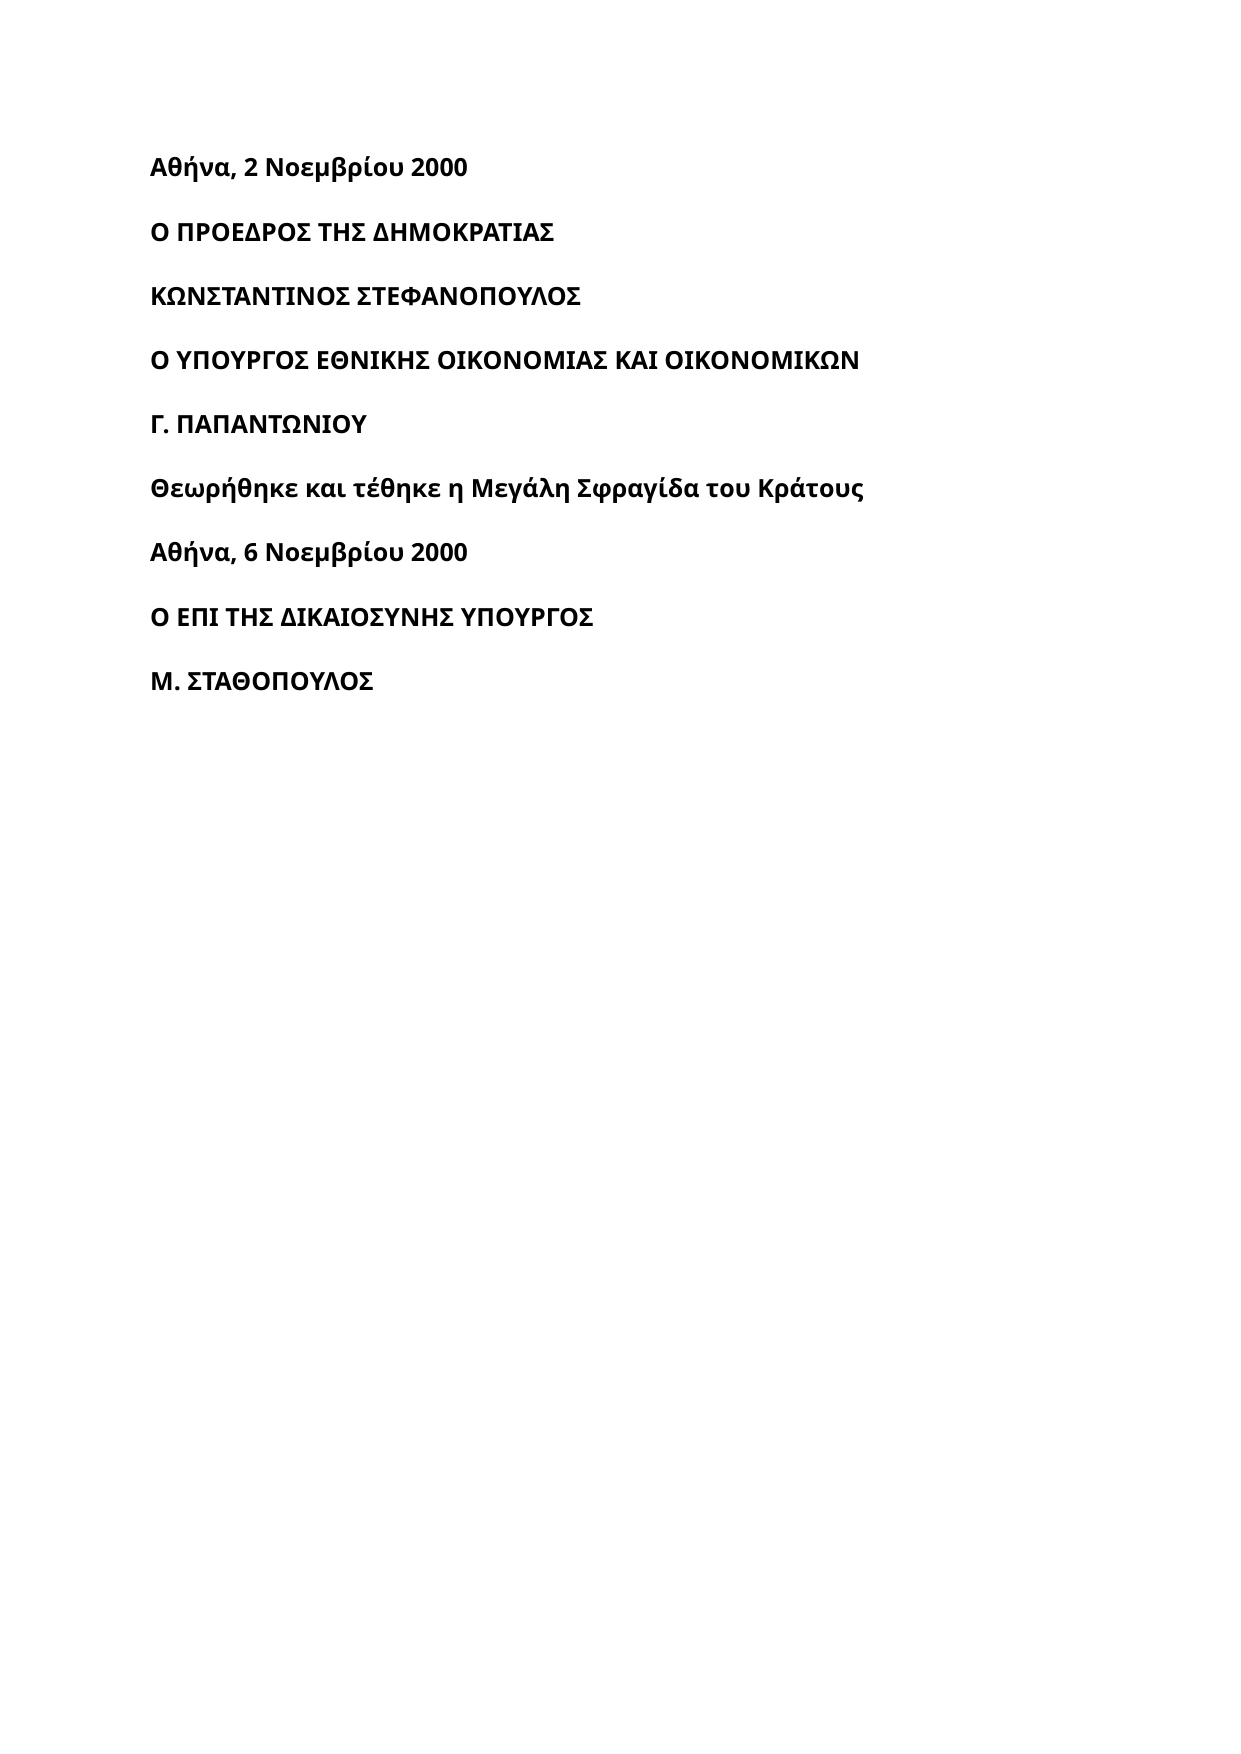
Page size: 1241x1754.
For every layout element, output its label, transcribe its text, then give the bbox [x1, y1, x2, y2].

text Ο ΠΡΟΕΔΡΟΣ ΤΗΣ ΔΗΜΟΚΡΑΤΙΑΣ [150, 214, 1090, 248]
text O ΥΠΟΥΡΓΟΣ ΕΘΝΙΚΗΣ ΟΙΚΟΝΟΜΙΑΣ ΚΑΙ ΟΙΚΟΝΟΜΙΚΩΝ [150, 342, 1090, 377]
text Αθήνα, 2 Νοεμβρίου 2000 [150, 150, 1090, 184]
text Θεωρήθηκε και τέθηκε η Μεγάλη Σφραγίδα του Κράτους [150, 471, 1090, 505]
text ΚΩΝΣΤΑΝΤΙΝΟΣ ΣΤΕΦΑΝΟΠΟΥΛΟΣ [150, 278, 1090, 312]
text Γ. ΠΑΠΑΝΤΩΝΙΟΥ [150, 407, 1090, 441]
text Μ. ΣΤΑΘΟΠΟΥΛΟΣ [150, 663, 1090, 697]
text Αθήνα, 6 Νοεμβρίου 2000 [150, 535, 1090, 569]
text Ο ΕΠΙ ΤΗΣ ΔΙΚΑΙΟΣΥΝΗΣ ΥΠΟΥΡΓΟΣ [150, 599, 1090, 633]
